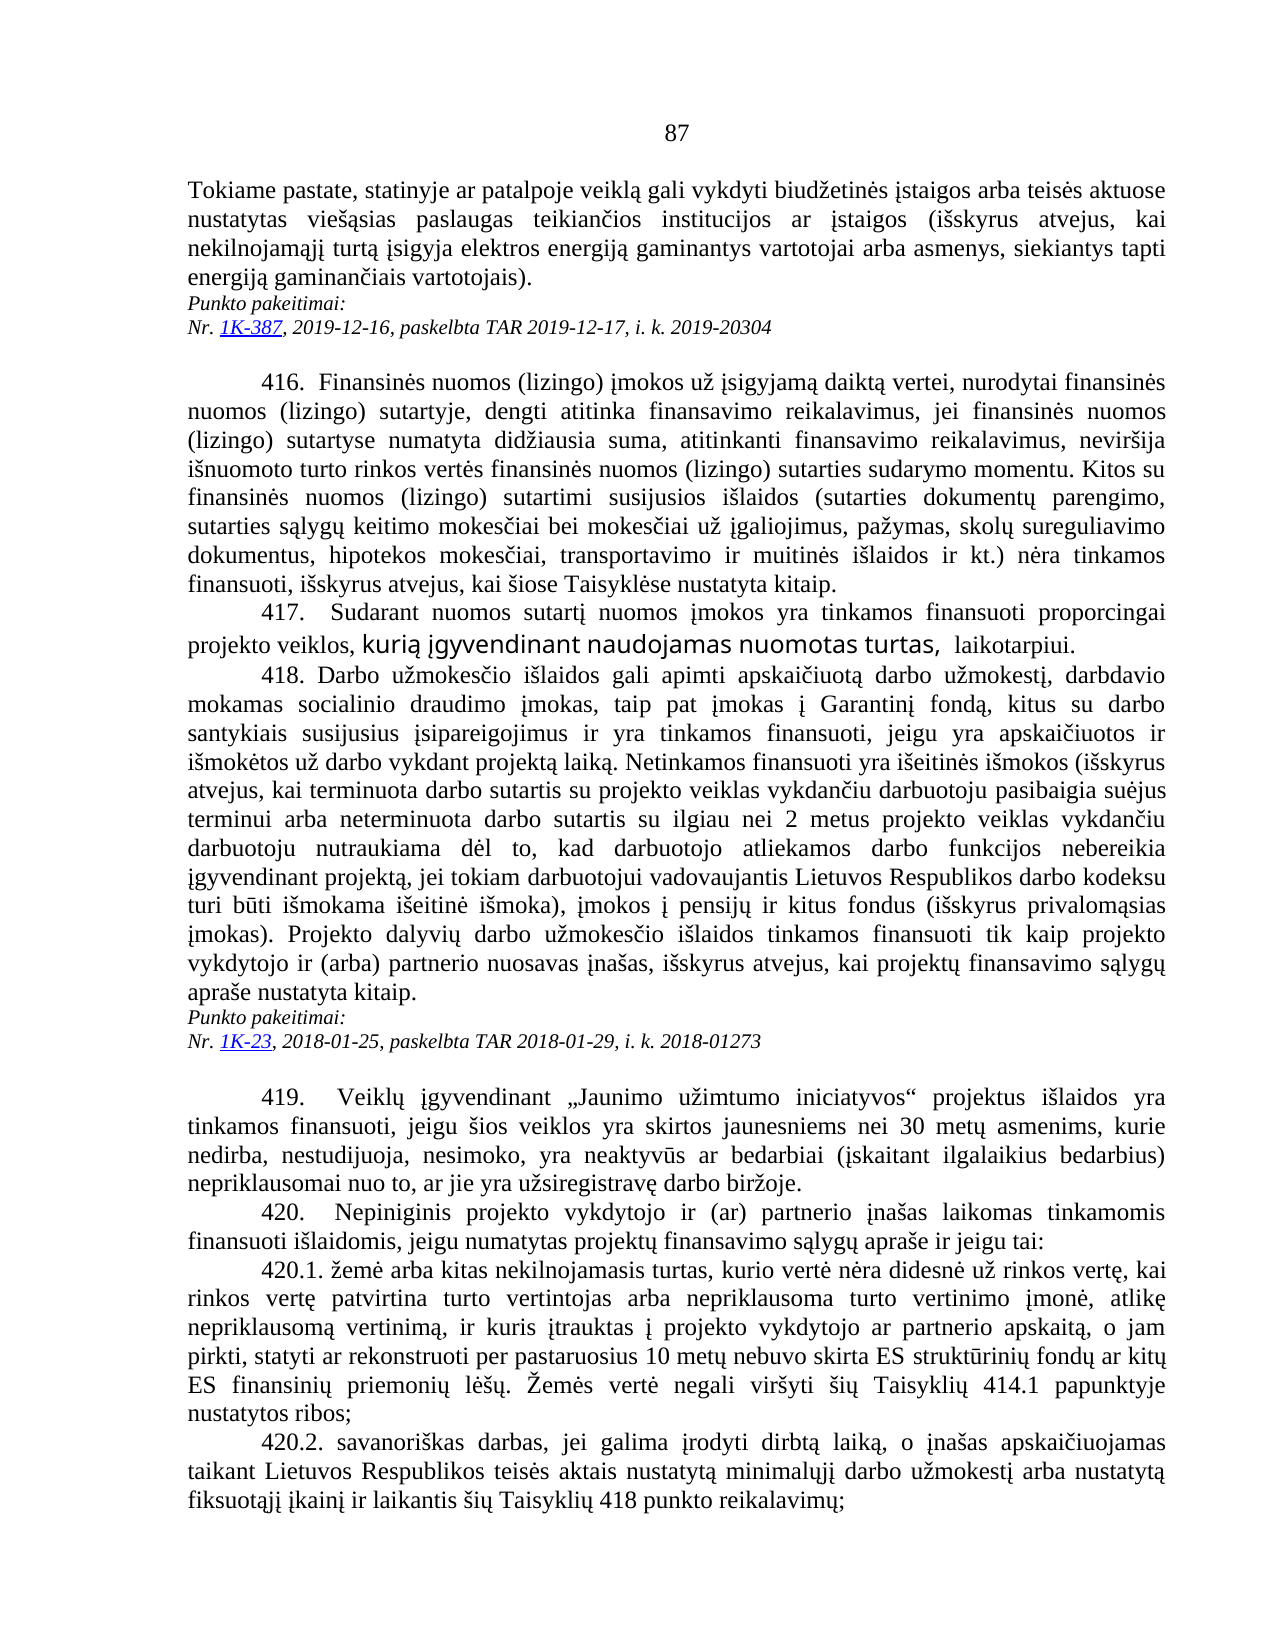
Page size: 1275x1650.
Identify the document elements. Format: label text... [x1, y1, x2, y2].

text 418. Darbo užmokesčio išlaidos gali apimti apskaičiuotą darbo užmokestį, darbdavio mokamas socialinio draudimo įmokas, taip pat įmokas į Garantinį fondą, kitus su darbo santykiais susijusius įsipareigojimus ir yra tinkamos finansuoti, jeigu yra apskaičiuotos ir išmokėtos už darbo vykdant projektą laiką. Netinkamos finansuoti yra išeitinės išmokos (išskyrus atvejus, kai terminuota darbo sutartis su projekto veiklas vykdančiu darbuotoju pasibaigia suėjus terminui arba neterminuota darbo sutartis su ilgiau nei 2 metus projekto veiklas vykdančiu darbuotoju nutraukiama dėl to, kad darbuotojo atliekamos darbo funkcijos nebereikia įgyvendinant projektą, jei tokiam darbuotojui vadovaujantis Lietuvos Respublikos darbo kodeksu turi būti išmokama išeitinė išmoka), įmokos į pensijų ir kitus fondus (išskyrus privalomąsias įmokas). Projekto dalyvių darbo užmokesčio išlaidos tinkamos finansuoti tik kaip projekto vykdytojo ir (arba) partnerio nuosavas įnašas, išskyrus atvejus, kai projektų finansavimo sąlygų apraše nustatyta kitaip. [187, 660, 1167, 1005]
text 420.1. žemė arba kitas nekilnojamasis turtas, kurio vertė nėra didesnė už rinkos vertę, kai rinkos vertę patvirtina turto vertintojas arba nepriklausoma turto vertinimo įmonė, atlikę nepriklausomą vertinimą, ir kuris įtrauktas į projekto vykdytojo ar partnerio apskaitą, o jam pirkti, statyti ar rekonstruoti per pastaruosius 10 metų nebuvo skirta ES struktūrinių fondų ar kitų ES finansinių priemonių lėšų. Žemės vertė negali viršyti šių Taisyklių 414.1 papunktyje nustatytos ribos; [187, 1255, 1167, 1427]
text Punkto pakeitimai: [187, 291, 1167, 315]
text Nr. 1K-387, 2019-12-16, paskelbta TAR 2019-12-17, i. k. 2019-20304 [187, 315, 1167, 339]
text 420. Nepiniginis projekto vykdytojo ir (ar) partnerio įnašas laikomas tinkamomis finansuoti išlaidomis, jeigu numatytas projektų finansavimo sąlygų apraše ir jeigu tai: [187, 1197, 1167, 1255]
text 419. Veiklų įgyvendinant „Jaunimo užimtumo iniciatyvos“ projektus išlaidos yra tinkamos finansuoti, jeigu šios veiklos yra skirtos jaunesniems nei 30 metų asmenims, kurie nedirba, nestudijuoja, nesimoko, yra neaktyvūs ar bedarbiai (įskaitant ilgalaikius bedarbius) nepriklausomai nuo to, ar jie yra užsiregistravę darbo biržoje. [187, 1082, 1167, 1197]
text Tokiame pastate, statinyje ar patalpoje veiklą gali vykdyti biudžetinės įstaigos arba teisės aktuose nustatytas viešąsias paslaugas teikiančios institucijos ar įstaigos (išskyrus atvejus, kai nekilnojamąjį turtą įsigyja elektros energiją gaminantys vartotojai arba asmenys, siekiantys tapti energiją gaminančiais vartotojais). [187, 176, 1167, 291]
text Punkto pakeitimai: [187, 1005, 1167, 1029]
text 420.2. savanoriškas darbas, jei galima įrodyti dirbtą laiką, o įnašas apskaičiuojamas taikant Lietuvos Respublikos teisės aktais nustatytą minimalųjį darbo užmokestį arba nustatytą fiksuotąjį įkainį ir laikantis šių Taisyklių 418 punkto reikalavimų; [187, 1427, 1167, 1513]
text 416. Finansinės nuomos (lizingo) įmokos už įsigyjamą daiktą vertei, nurodytai finansinės nuomos (lizingo) sutartyje, dengti atitinka finansavimo reikalavimus, jei finansinės nuomos (lizingo) sutartyse numatyta didžiausia suma, atitinkanti finansavimo reikalavimus, neviršija išnuomoto turto rinkos vertės finansinės nuomos (lizingo) sutarties sudarymo momentu. Kitos su finansinės nuomos (lizingo) sutartimi susijusios išlaidos (sutarties dokumentų parengimo, sutarties sąlygų keitimo mokesčiai bei mokesčiai už įgaliojimus, pažymas, skolų sureguliavimo dokumentus, hipotekos mokesčiai, transportavimo ir muitinės išlaidos ir kt.) nėra tinkamos finansuoti, išskyrus atvejus, kai šiose Taisyklėse nustatyta kitaip. [187, 367, 1167, 597]
text Nr. 1K-23, 2018-01-25, paskelbta TAR 2018-01-29, i. k. 2018-01273 [187, 1029, 1167, 1053]
text 417. Sudarant nuomos sutartį nuomos įmokos yra tinkamos finansuoti proporcingai projekto veiklos, kurią įgyvendinant naudojamas nuomotas turtas, laikotarpiui. [187, 597, 1167, 660]
